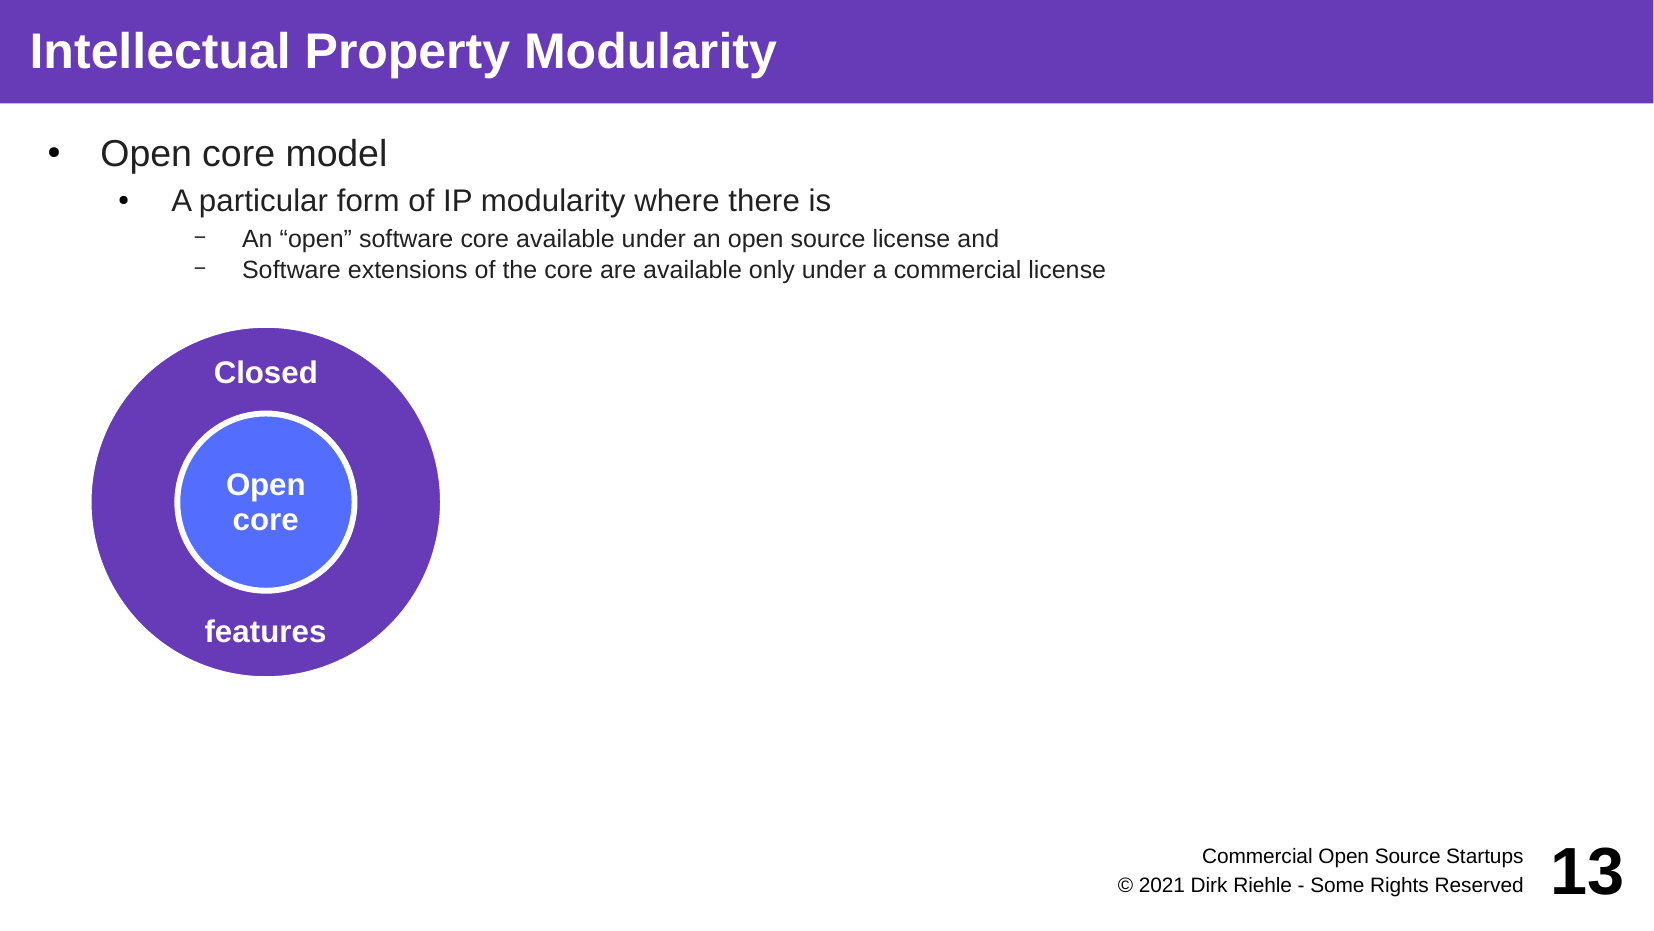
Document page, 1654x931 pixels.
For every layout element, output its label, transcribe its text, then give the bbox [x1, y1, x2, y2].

text_box Closed features [88, 324, 443, 680]
title Intellectual Property Modularity [0, 0, 1654, 104]
list Open core model A particular form of IP modularity where there is An “open” software core available under an open source license and Software extensions of the core are available only under a commercial license [29, 132, 1625, 813]
